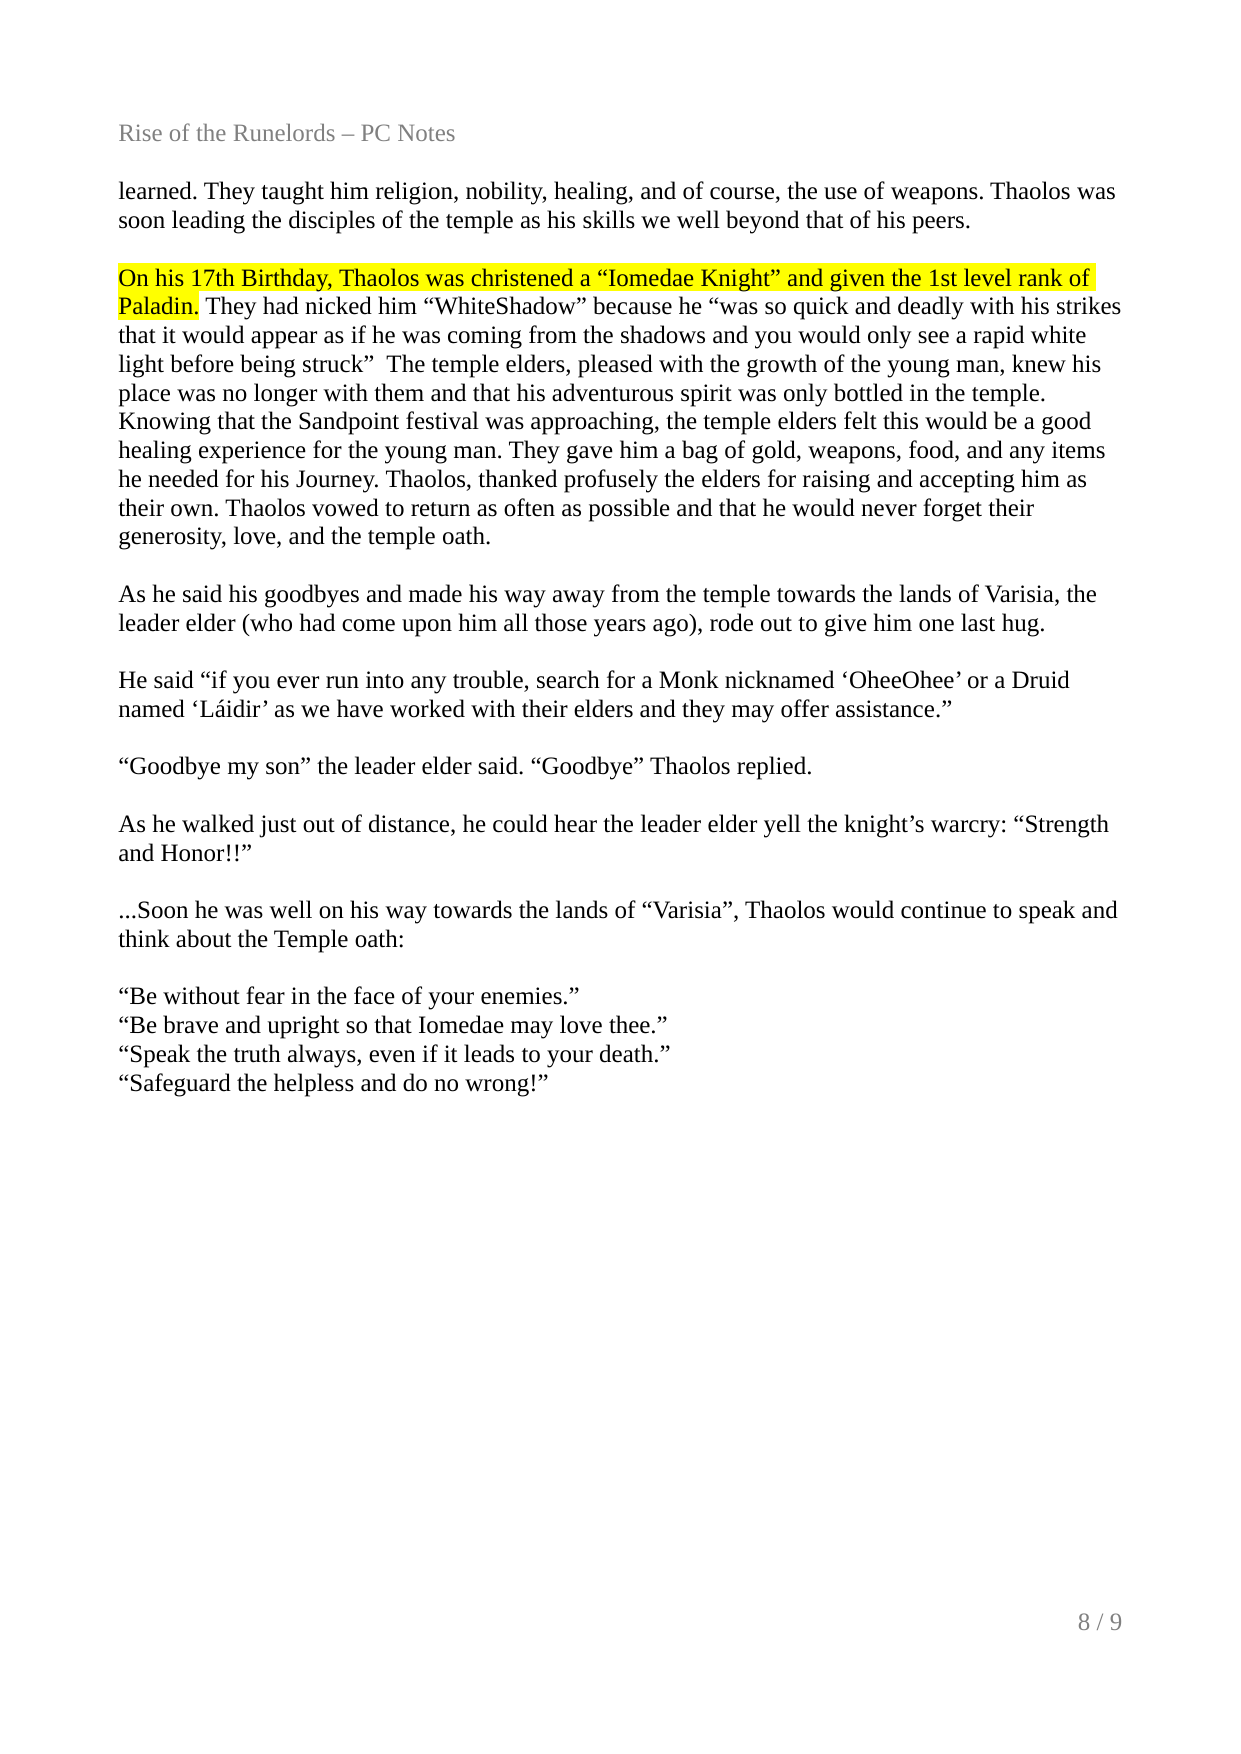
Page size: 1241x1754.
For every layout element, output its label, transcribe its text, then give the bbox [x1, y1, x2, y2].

text On his 17th Birthday, Thaolos was christened a “Iomedae Knight” and given the 1st level rank of Paladin. They had nicked him “WhiteShadow” because he “was so quick and deadly with his strikes that it would appear as if he was coming from the shadows and you would only see a rapid white light before being struck” The temple elders, pleased with the growth of the young man, knew his place was no longer with them and that his adventurous spirit was only bottled in the temple. Knowing that the Sandpoint festival was approaching, the temple elders felt this would be a good healing experience for the young man. They gave him a bag of gold, weapons, food, and any items he needed for his Journey. Thaolos, thanked profusely the elders for raising and accepting him as their own. Thaolos vowed to return as often as possible and that he would never forget their generosity, love, and the temple oath. [118, 263, 1122, 550]
text “Speak the truth always, even if it leads to your death.” [118, 1039, 1122, 1068]
text “Goodbye my son” the leader elder said. “Goodbye” Thaolos replied. [118, 751, 1122, 780]
text “Be without fear in the face of your enemies.” [118, 981, 1122, 1010]
text learned. They taught him religion, nobility, healing, and of course, the use of weapons. Thaolos was soon leading the disciples of the temple as his skills we well beyond that of his peers. [118, 176, 1122, 234]
text “Safeguard the helpless and do no wrong!” [118, 1068, 1122, 1096]
text As he said his goodbyes and made his way away from the temple towards the lands of Varisia, the leader elder (who had come upon him all those years ago), rode out to give him one last hug. [118, 579, 1122, 636]
text He said “if you ever run into any trouble, search for a Monk nicknamed ‘OheeOhee’ or a Druid named ‘Láidir’ as we have worked with their elders and they may offer assistance.” [118, 665, 1122, 723]
text “Be brave and upright so that Iomedae may love thee.” [118, 1010, 1122, 1039]
text ...Soon he was well on his way towards the lands of “Varisia”, Thaolos would continue to speak and think about the Temple oath: [118, 895, 1122, 953]
text As he walked just out of distance, he could hear the leader elder yell the knight’s warcry: “Strength and Honor!!” [118, 809, 1122, 866]
